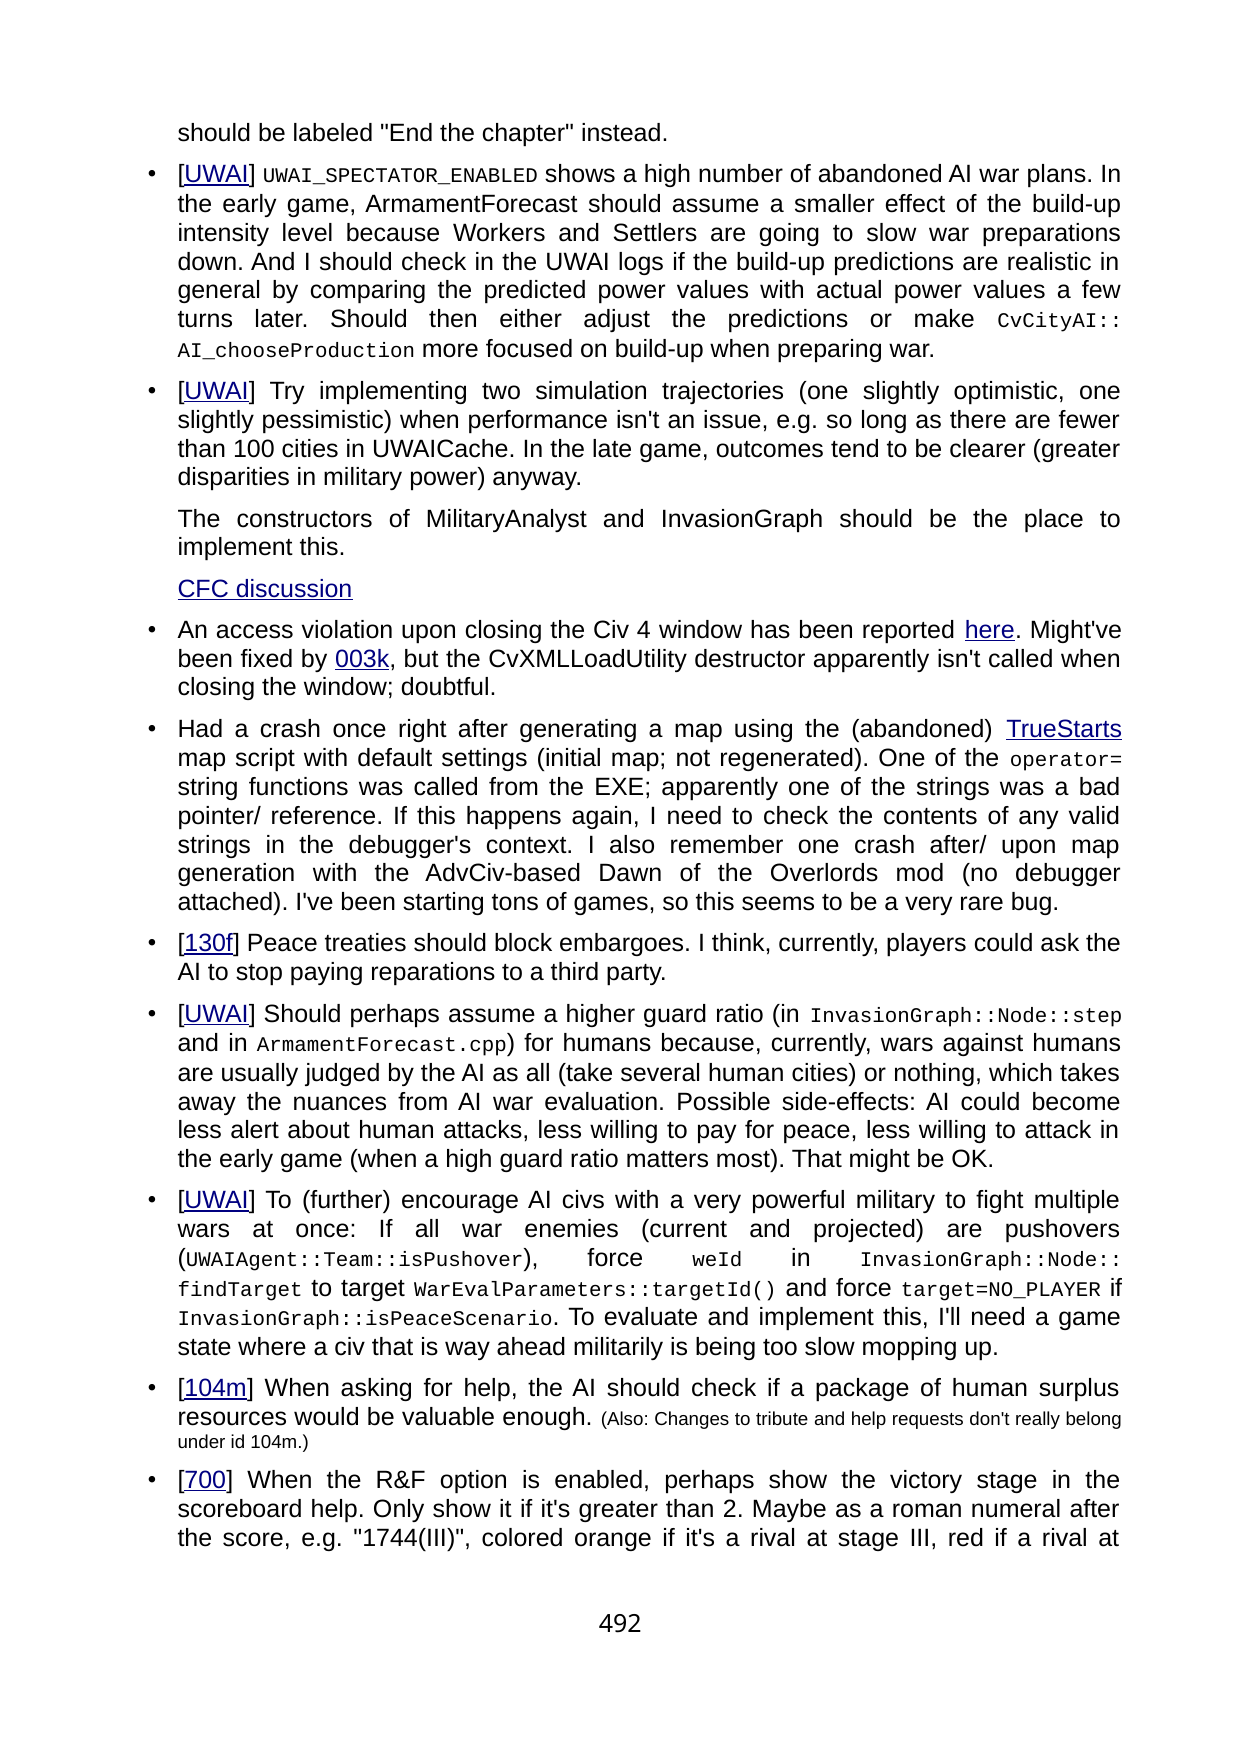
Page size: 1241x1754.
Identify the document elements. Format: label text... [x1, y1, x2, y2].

list should be labeled "End the chapter" instead. [148, 118, 1122, 147]
list The constructors of MilitaryAnalyst and InvasionGraph should be the place to implement this. [148, 503, 1122, 561]
list [UWAI] Should perhaps assume a higher guard ratio (in InvasionGraph::Node::step and in ArmamentForecast.cpp) for humans because, currently, wars against humans are usually judged by the AI as all (take several human cities) or nothing, which takes away the nuances from AI war evaluation. Possible side-effects: AI could become less alert about human attacks, less willing to pay for peace, less willing to attack in the early game (when a high guard ratio matters most). That might be OK. [148, 998, 1122, 1173]
list An access violation upon closing the Civ 4 window has been reported here. Might've been fixed by 003k, but the CvXMLLoadUtility destructor apparently isn't called when closing the window; doubtful. [148, 615, 1122, 701]
list Had a crash once right after generating a map using the (abandoned) TrueStarts map script with default settings (initial map; not regenerated). One of the operator= string functions was called from the EXE; apparently one of the strings was a bad pointer/ reference. If this happens again, I need to check the contents of any valid strings in the debugger's context. I also remember one crash after/ upon map generation with the AdvCiv-based Dawn of the Overlords mod (no debugger attached). I've been starting tons of games, so this seems to be a very rare bug. [148, 714, 1122, 916]
list CFC discussion [148, 573, 1122, 602]
list [UWAI] UWAI_SPECTATOR_ENABLED shows a high number of abandoned AI war plans. In the early game, ArmamentForecast should assume a smaller effect of the build-up intensity level because Workers and Settlers are going to slow war preparations down. And I should check in the UWAI logs if the build-up predictions are realistic in general by comparing the predicted power values with actual power values a few turns later. Should then either adjust the predictions or make CvCityAI:: AI_chooseProduction more focused on build-up when preparing war. [148, 159, 1122, 363]
list [700] When the R&F option is enabled, perhaps show the victory stage in the scoreboard help. Only show it if it's greater than 2. Maybe as a roman numeral after the score, e.g. "1744(III)", colored orange if it's a rival at stage III, red if a rival at [148, 1465, 1122, 1551]
list [UWAI] Try implementing two simulation trajectories (one slightly optimistic, one slightly pessimistic) when performance isn't an issue, e.g. so long as there are fewer than 100 cities in UWAICache. In the late game, outcomes tend to be clearer (greater disparities in military power) anyway. [148, 376, 1122, 491]
list [104m] When asking for help, the AI should check if a package of human surplus resources would be valuable enough. (Also: Changes to tribute and help requests don't really belong under id 104m.) [148, 1373, 1122, 1452]
list [130f] Peace treaties should block embargoes. I think, currently, players could ask the AI to stop paying reparations to a third party. [148, 928, 1122, 986]
list [UWAI] To (further) encourage AI civs with a very powerful military to fight multiple wars at once: If all war enemies (current and projected) are pushovers (UWAIAgent::Team::isPushover), force weId in InvasionGraph::Node:: findTarget to target WarEvalParameters::targetId() and force target=NO_PLAYER if InvasionGraph::isPeaceScenario. To evaluate and implement this, I'll need a game state where a civ that is way ahead militarily is being too slow mopping up. [148, 1185, 1122, 1361]
